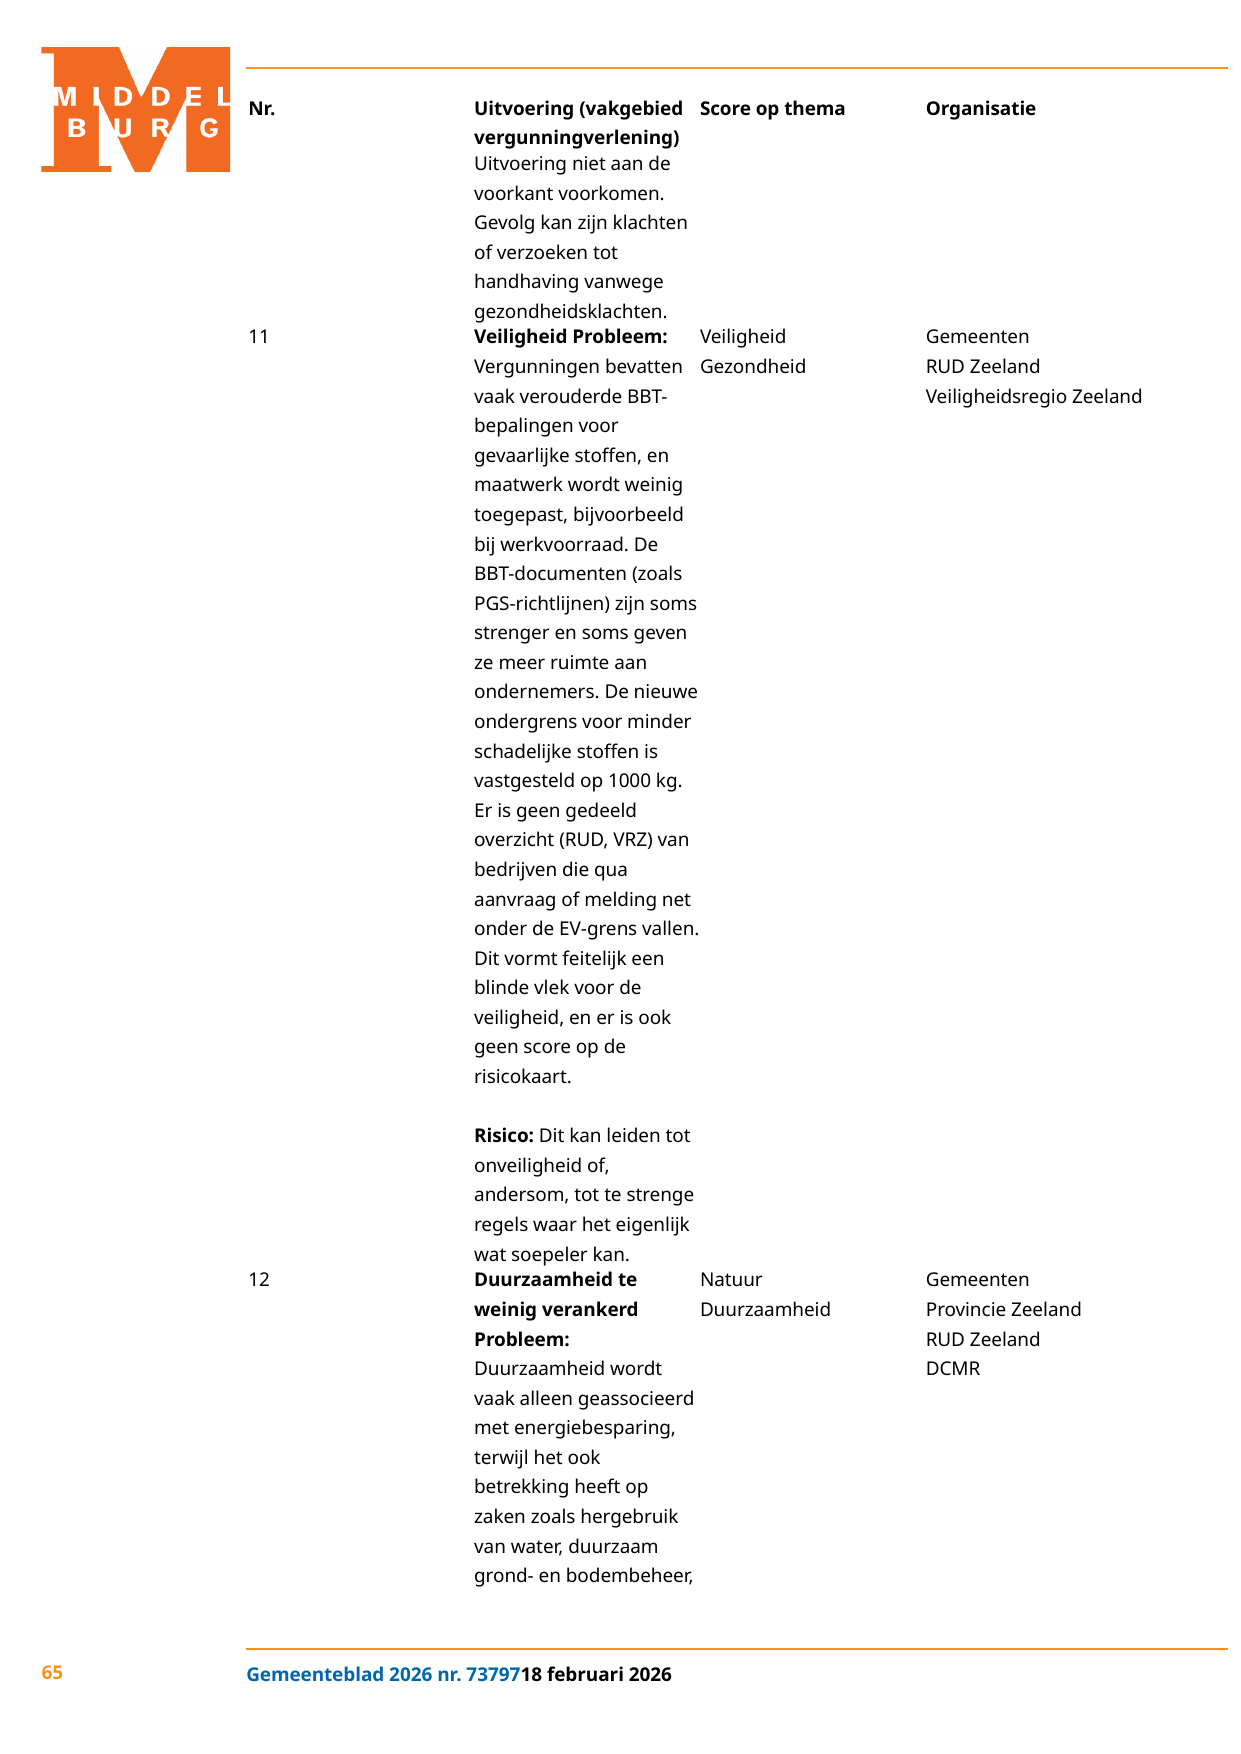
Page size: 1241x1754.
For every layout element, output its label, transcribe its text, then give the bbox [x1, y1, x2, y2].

table_cell Duurzaamheid te weinig verankerd Probleem: Duurzaamheid wordt vaak alleen geassocieerd met energiebesparing, terwijl het ook betrekking heeft op zaken zoals hergebruik van water, duurzaam grond- en bodembeheer, [474, 1267, 700, 1588]
table_cell Gemeenten Provincie Zeeland RUD Zeeland DCMR [926, 1267, 1152, 1588]
table_cell 12 [248, 1267, 474, 1588]
table_cell Uitvoering niet aan de voorkant voorkomen. Gevolg kan zijn klachten of verzoeken tot handhaving vanwege gezondheidsklachten. [474, 150, 700, 324]
table_cell 11 [248, 324, 474, 1267]
table_header Uitvoering (vakgebied vergunningverlening) [474, 95, 700, 150]
table_cell Gemeenten RUD Zeeland Veiligheidsregio Zeeland [926, 324, 1152, 1267]
table_cell Veiligheid Gezondheid [700, 324, 926, 1267]
table_cell [926, 150, 1152, 324]
picture [41, 47, 231, 172]
table_cell Natuur Duurzaamheid [700, 1267, 926, 1588]
table_cell [700, 150, 926, 324]
table_cell [248, 150, 474, 324]
table_header Nr. [248, 95, 474, 150]
table_cell Veiligheid Probleem: Vergunningen bevatten vaak verouderde BBT-bepalingen voor gevaarlijke stoffen, en maatwerk wordt weinig toegepast, bijvoorbeeld bij werkvoorraad. De BBT-documenten (zoals PGS-richtlijnen) zijn soms strenger en soms geven ze meer ruimte aan ondernemers. De nieuwe ondergrens voor minder schadelijke stoffen is vastgesteld op 1000 kg. Er is geen gedeeld overzicht (RUD, VRZ) van bedrijven die qua aanvraag of melding net onder de EV-grens vallen. Dit vormt feitelijk een blinde vlek voor de veiligheid, en er is ook geen score op de risicokaart. Risico: Dit kan leiden tot onveiligheid of, andersom, tot te strenge regels waar het eigenlijk wat soepeler kan. [474, 324, 700, 1267]
table_header Score op thema [700, 95, 926, 150]
table_header Organisatie [926, 95, 1152, 150]
